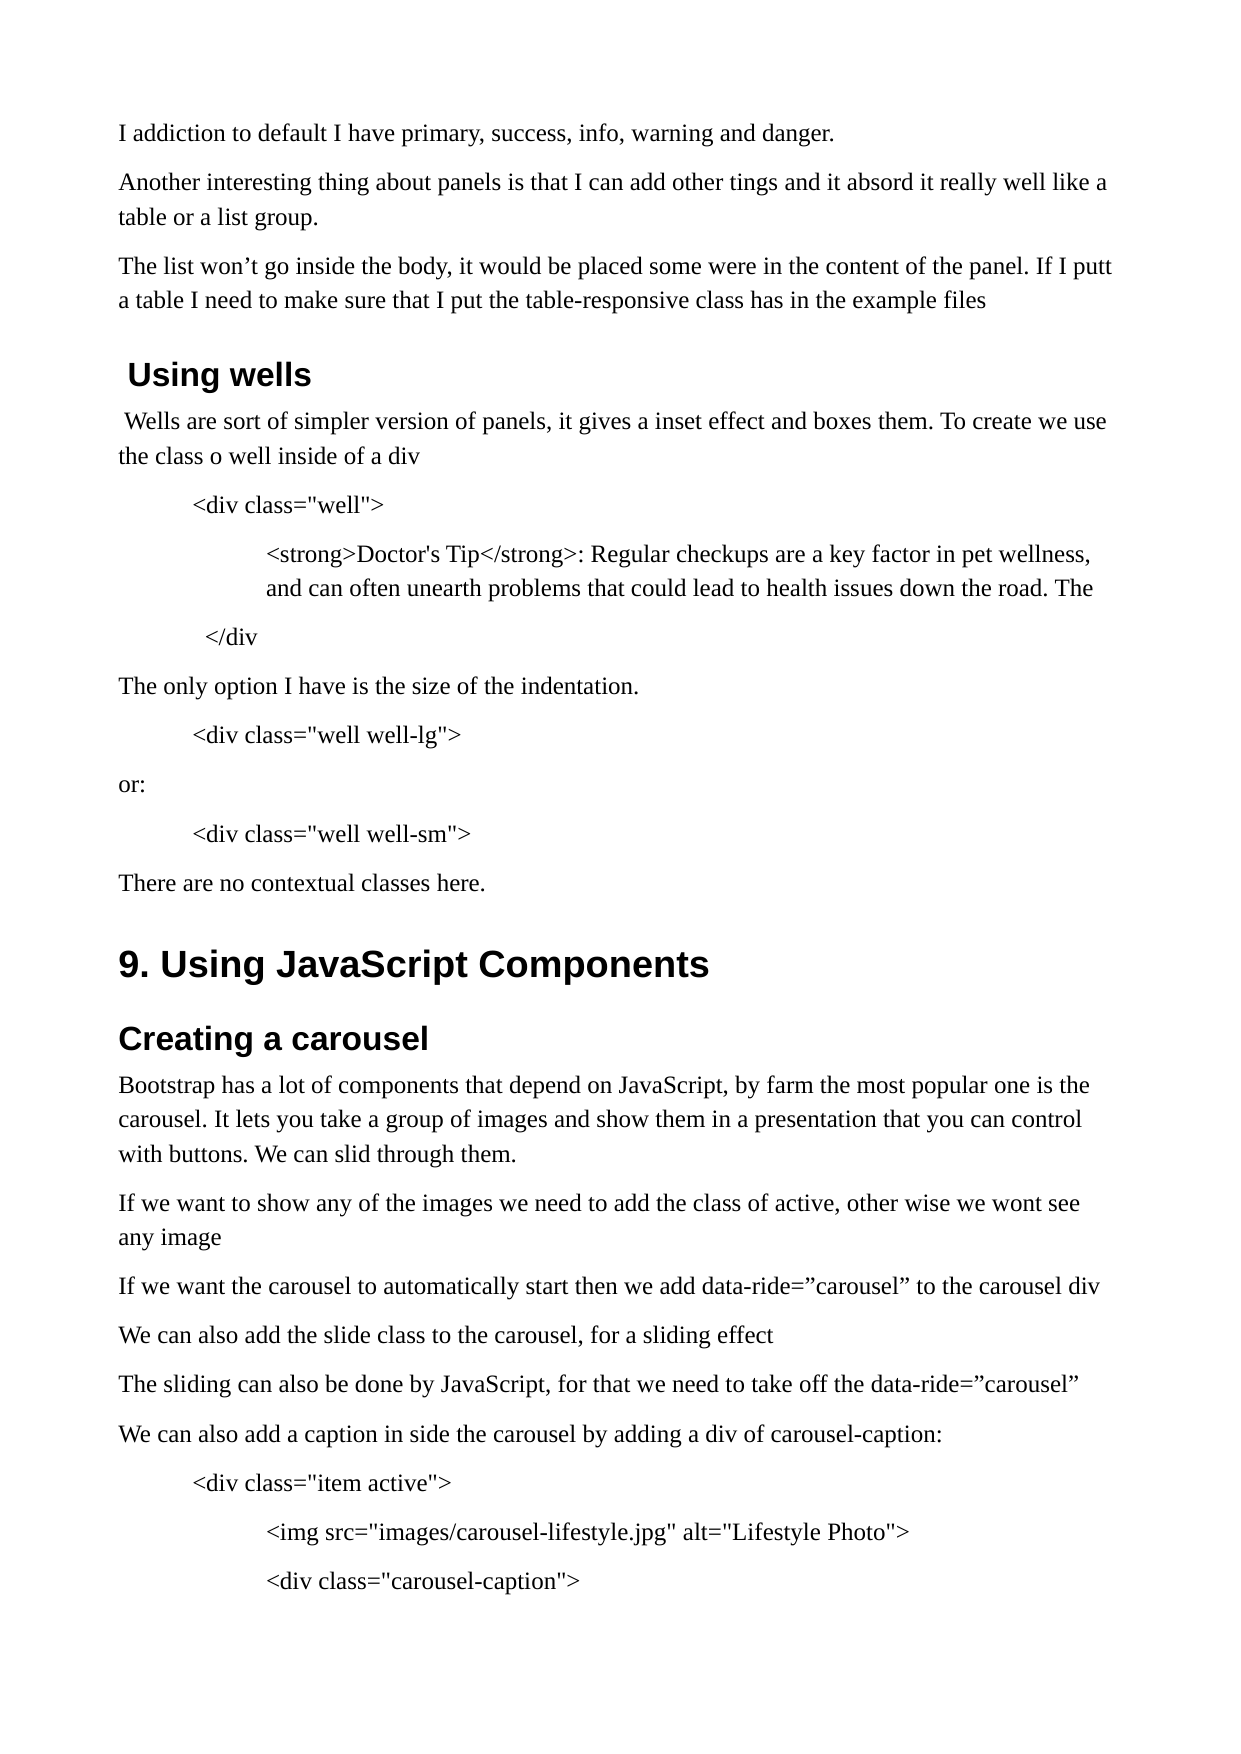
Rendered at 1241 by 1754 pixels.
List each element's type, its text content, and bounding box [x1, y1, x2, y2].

text I addiction to default I have primary, success, info, warning and danger. [118, 118, 1122, 147]
subtitle Creating a carousel [118, 1019, 1122, 1057]
subtitle 9. Using JavaScript Components [118, 942, 1122, 985]
text We can also add a caption in side the carousel by adding a div of carousel-caption: [118, 1419, 1122, 1447]
text <div class="carousel-caption"> [118, 1566, 1122, 1594]
text <div class="item active"> [118, 1468, 1122, 1496]
text Bootstrap has a lot of components that depend on JavaScript, by farm the most popular one is the carousel. It lets you take a group of images and show them in a presentation that you can control with buttons. We can slid through them. [118, 1070, 1122, 1168]
text <img src="images/carousel-lifestyle.jpg" alt="Lifestyle Photo"> [118, 1517, 1122, 1546]
text </div [118, 622, 1122, 651]
subtitle Using wells [118, 355, 1122, 394]
text The only option I have is the size of the indentation. [118, 671, 1122, 700]
text If we want the carousel to automatically start then we add data-ride=”carousel” to the carousel div [118, 1271, 1122, 1300]
text The sliding can also be done by JavaScript, for that we need to take off the data-ride=”carousel” [118, 1369, 1122, 1398]
text Another interesting thing about panels is that I can add other tings and it absord it really well like a table or a list group. [118, 167, 1122, 230]
text If we want to show any of the images we need to add the class of active, other wise we wont see any image [118, 1188, 1122, 1251]
text <div class="well"> [118, 490, 1122, 518]
text or: [118, 769, 1122, 798]
text <div class="well well-lg"> [118, 721, 1122, 749]
text <strong>Doctor's Tip</strong>: Regular checkups are a key factor in pet wellness, and can often unearth problems that could lead to health issues down the road. The [118, 539, 1122, 602]
text The list won’t go inside the body, it would be placed some were in the content of the panel. If I putt a table I need to make sure that I put the table-responsive class has in the example files [118, 251, 1122, 314]
text Wells are sort of simpler version of panels, it gives a inset effect and boxes them. To create we use the class o well inside of a div [118, 406, 1122, 469]
text <div class="well well-sm"> [118, 819, 1122, 847]
text There are no contextual classes here. [118, 868, 1122, 896]
text We can also add the slide class to the carousel, for a sliding effect [118, 1321, 1122, 1349]
